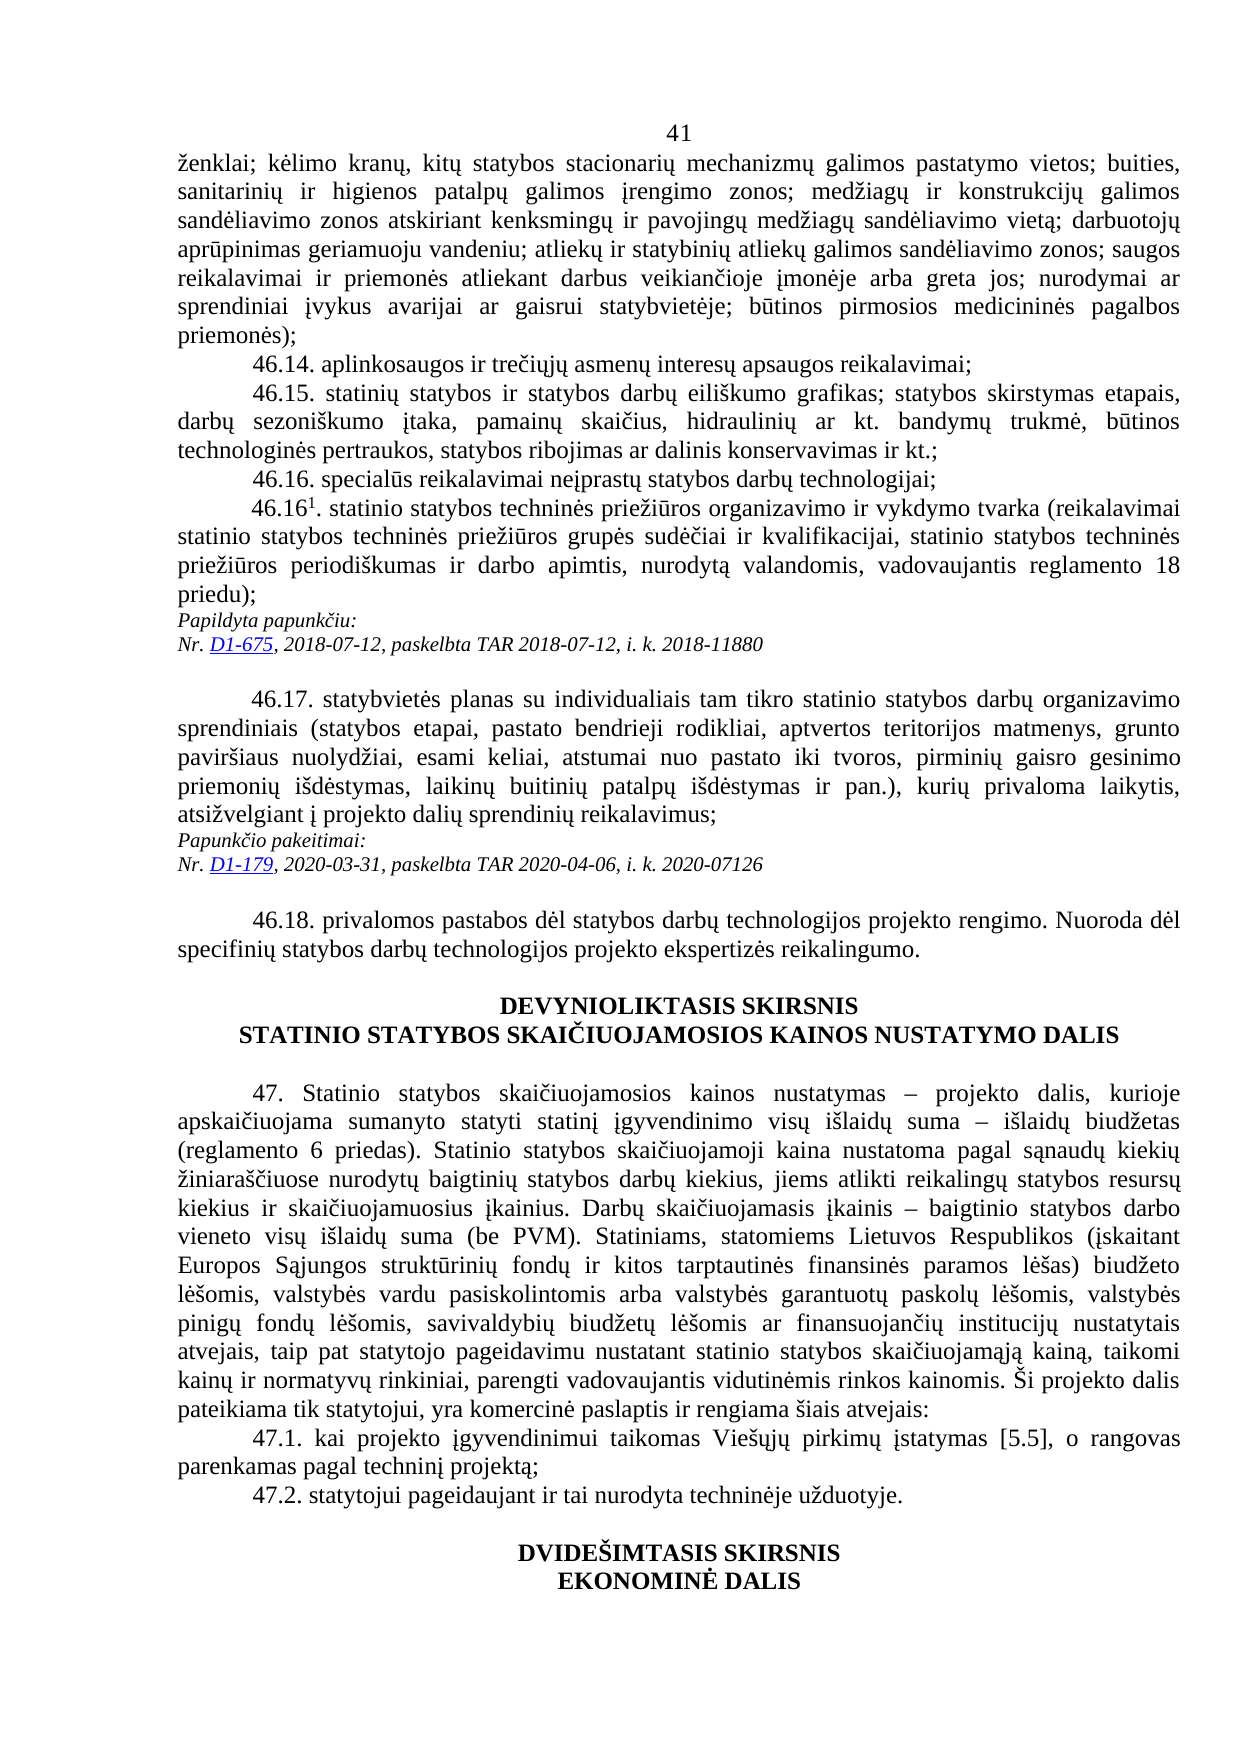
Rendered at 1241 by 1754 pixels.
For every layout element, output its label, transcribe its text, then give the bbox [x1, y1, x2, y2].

text DEVYNIOLIKTASIS SKIRSNIS [177, 991, 1181, 1020]
text DVIDEŠIMTASIS SKIRSNIS [177, 1538, 1181, 1566]
text 46.18. privalomos pastabos dėl statybos darbų technologijos projekto rengimo. Nuoroda dėl specifinių statybos darbų technologijos projekto ekspertizės reikalingumo. [177, 905, 1181, 963]
text Papunkčio pakeitimai: [177, 828, 1181, 852]
text 46.17. statybvietės planas su individualiais tam tikro statinio statybos darbų organizavimo sprendiniais (statybos etapai, pastato bendrieji rodikliai, aptvertos teritorijos matmenys, grunto paviršiaus nuolydžiai, esami keliai, atstumai nuo pastato iki tvoros, pirminių gaisro gesinimo priemonių išdėstymas, laikinų buitinių patalpų išdėstymas ir pan.), kurių privaloma laikytis, atsižvelgiant į projekto dalių sprendinių reikalavimus; [177, 684, 1181, 828]
text 46.16. specialūs reikalavimai neįprastų statybos darbų technologijai; [177, 464, 1181, 493]
text 46.15. statinių statybos ir statybos darbų eiliškumo grafikas; statybos skirstymas etapais, darbų sezoniškumo įtaka, pamainų skaičius, hidraulinių ar kt. bandymų trukmė, būtinos technologinės pertraukos, statybos ribojimas ar dalinis konservavimas ir kt.; [177, 378, 1181, 464]
text STATINIO STATYBOS SKAIČIUOJAMOSIOS KAINOS NUSTATYMO DALIS [177, 1020, 1181, 1049]
text Papildyta papunkčiu: [177, 608, 1181, 632]
text 47. Statinio statybos skaičiuojamosios kainos nustatymas – projekto dalis, kurioje apskaičiuojama sumanyto statyti statinį įgyvendinimo visų išlaidų suma – išlaidų biudžetas (reglamento 6 priedas). Statinio statybos skaičiuojamoji kaina nustatoma pagal sąnaudų kiekių žiniaraščiuose nurodytų baigtinių statybos darbų kiekius, jiems atlikti reikalingų statybos resursų kiekius ir skaičiuojamuosius įkainius. Darbų skaičiuojamasis įkainis – baigtinio statybos darbo vieneto visų išlaidų suma (be PVM). Statiniams, statomiems Lietuvos Respublikos (įskaitant Europos Sąjungos struktūrinių fondų ir kitos tarptautinės finansinės paramos lėšas) biudžeto lėšomis, valstybės vardu pasiskolintomis arba valstybės garantuotų paskolų lėšomis, valstybės pinigų fondų lėšomis, savivaldybių biudžetų lėšomis ar finansuojančių institucijų nustatytais atvejais, taip pat statytojo pageidavimu nustatant statinio statybos skaičiuojamąją kainą, taikomi kainų ir normatyvų rinkiniai, parengti vadovaujantis vidutinėmis rinkos kainomis. Ši projekto dalis pateikiama tik statytojui, yra komercinė paslaptis ir rengiama šiais atvejais: [177, 1078, 1181, 1423]
text 47.1. kai projekto įgyvendinimui taikomas Viešųjų pirkimų įstatymas [5.5], o rangovas parenkamas pagal techninį projektą; [177, 1423, 1181, 1480]
text 46.14. aplinkosaugos ir trečiųjų asmenų interesų apsaugos reikalavimai; [177, 349, 1181, 378]
text ženklai; kėlimo kranų, kitų statybos stacionarių mechanizmų galimos pastatymo vietos; buities, sanitarinių ir higienos patalpų galimos įrengimo zonos; medžiagų ir konstrukcijų galimos sandėliavimo zonos atskiriant kenksmingų ir pavojingų medžiagų sandėliavimo vietą; darbuotojų aprūpinimas geriamuoju vandeniu; atliekų ir statybinių atliekų galimos sandėliavimo zonos; saugos reikalavimai ir priemonės atliekant darbus veikiančioje įmonėje arba greta jos; nurodymai ar sprendiniai įvykus avarijai ar gaisrui statybvietėje; būtinos pirmosios medicininės pagalbos priemonės); [177, 148, 1181, 349]
text 47.2. statytojui pageidaujant ir tai nurodyta techninėje užduotyje. [177, 1480, 1181, 1509]
text 46.161. statinio statybos techninės priežiūros organizavimo ir vykdymo tvarka (reikalavimai statinio statybos techninės priežiūros grupės sudėčiai ir kvalifikacijai, statinio statybos techninės priežiūros periodiškumas ir darbo apimtis, nurodytą valandomis, vadovaujantis reglamento 18 priedu); [177, 493, 1181, 608]
text Nr. D1-675, 2018-07-12, paskelbta TAR 2018-07-12, i. k. 2018-11880 [177, 632, 1181, 656]
text Nr. D1-179, 2020-03-31, paskelbta TAR 2020-04-06, i. k. 2020-07126 [177, 852, 1181, 876]
text EKONOMINĖ DALIS [177, 1566, 1181, 1595]
